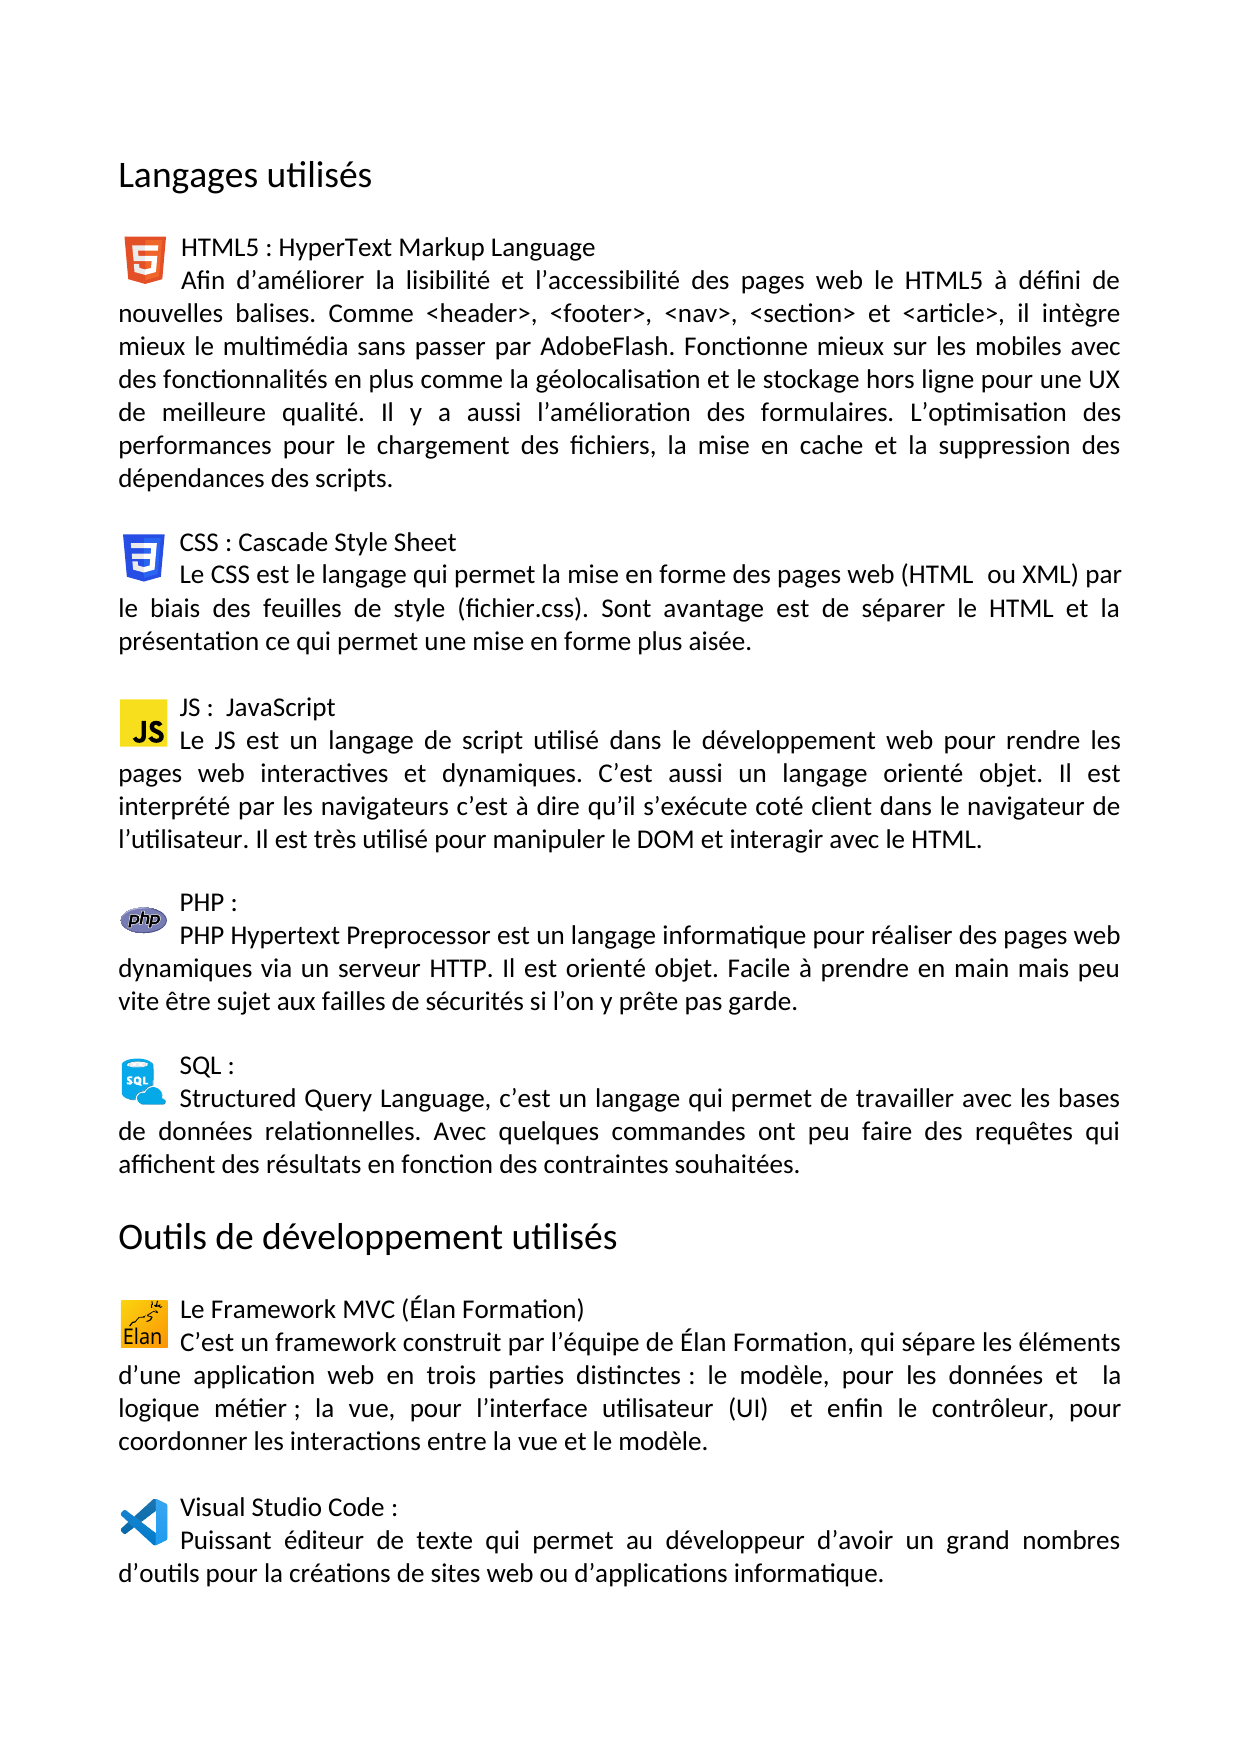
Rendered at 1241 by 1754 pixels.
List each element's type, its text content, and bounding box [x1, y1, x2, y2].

text Le Framework MVC (Élan Formation) [118, 1292, 1122, 1325]
text Puissant éditeur de texte qui permet au développeur d’avoir un grand nombres d’outils pour la créations de sites web ou d’applications informatique. [118, 1523, 1122, 1589]
text Afin d’améliorer la lisibilité et l’accessibilité des pages web le HTML5 à défini de nouvelles balises. Comme <header>, <footer>, <nav>, <section> et <article>, il intègre mieux le multimédia sans passer par AdobeFlash. Fonctionne mieux sur les mobiles avec des fonctionnalités en plus comme la géolocalisation et le stockage hors ligne pour une UX de meilleure qualité. Il y a aussi l’amélioration des formulaires. L’optimisation des performances pour le chargement des fichiers, la mise en cache et la suppression des dépendances des scripts. [118, 263, 1122, 494]
text Visual Studio Code : [118, 1490, 1122, 1523]
text PHP : [118, 885, 1122, 918]
text Langages utilisés [118, 151, 1122, 197]
text HTML5 : HyperText Markup Language [118, 230, 1122, 263]
text SQL : [118, 1048, 1122, 1081]
text CSS : Cascade Style Sheet [118, 525, 1122, 558]
text Outils de développement utilisés [118, 1213, 1122, 1259]
text PHP Hypertext Preprocessor est un langage informatique pour réaliser des pages web dynamiques via un serveur HTTP. Il est orienté objet. Facile à prendre en main mais peu vite être sujet aux failles de sécurités si l’on y prête pas garde. [118, 918, 1122, 1017]
text Le CSS est le langage qui permet la mise en forme des pages web (HTML ou XML) par le biais des feuilles de style (fichier.css). Sont avantage est de séparer le HTML et la présentation ce qui permet une mise en forme plus aisée. [118, 558, 1122, 657]
text Structured Query Language, c’est un langage qui permet de travailler avec les bases de données relationnelles. Avec quelques commandes ont peu faire des requêtes qui affichent des résultats en fonction des contraintes souhaitées. [118, 1081, 1122, 1180]
text JS : JavaScript [118, 690, 1122, 723]
text C’est un framework construit par l’équipe de Élan Formation, qui sépare les éléments d’une application web en trois parties distinctes : le modèle, pour les données et la logique métier ; la vue, pour l’interface utilisateur (UI) et enfin le contrôleur, pour coordonner les interactions entre la vue et le modèle. [118, 1325, 1122, 1457]
text Le JS est un langage de script utilisé dans le développement web pour rendre les pages web interactives et dynamiques. C’est aussi un langage orienté objet. Il est interprété par les navigateurs c’est à dire qu’il s’exécute coté client dans le navigateur de l’utilisateur. Il est très utilisé pour manipuler le DOM et interagir avec le HTML. [118, 723, 1122, 855]
